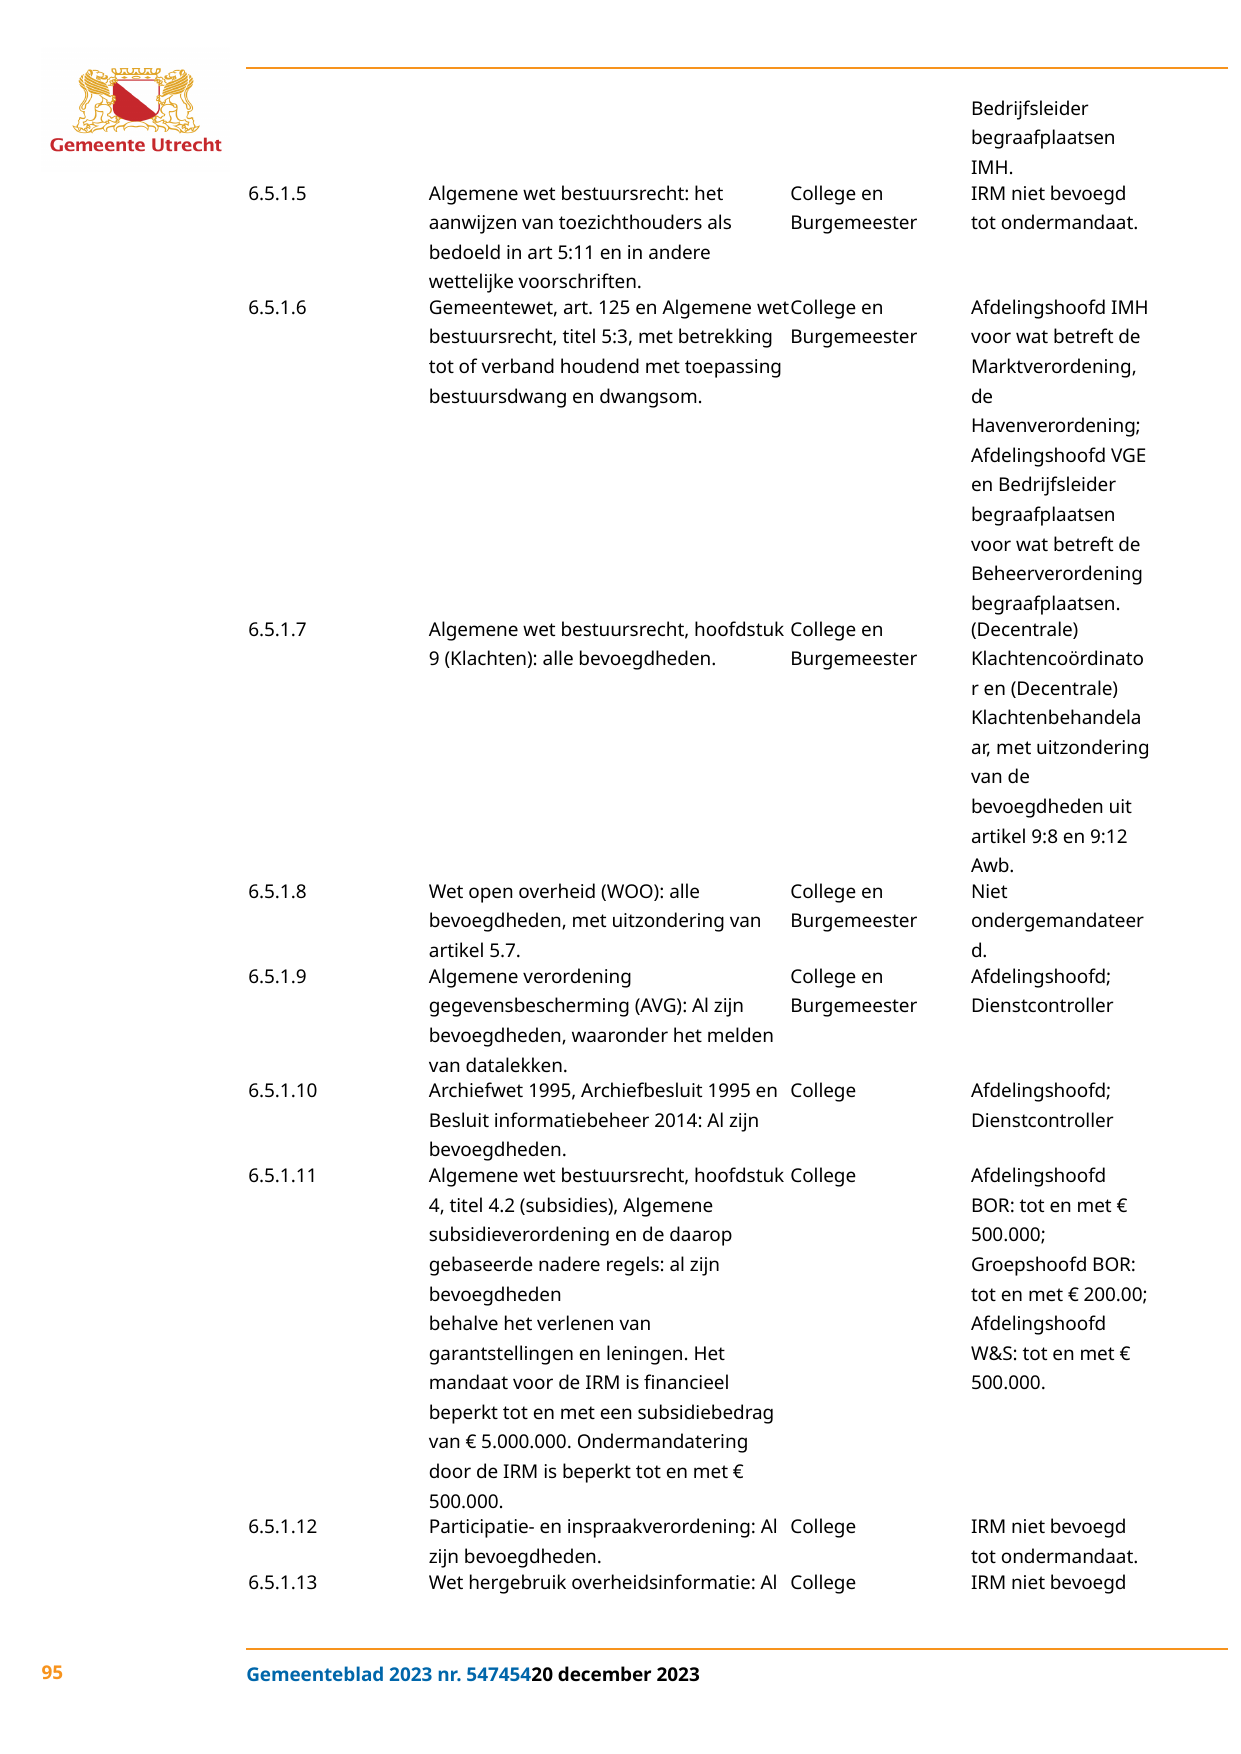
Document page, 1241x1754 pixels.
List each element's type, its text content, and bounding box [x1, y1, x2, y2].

table_cell Afdelingshoofd IMH voor wat betreft de Marktverordening, de Havenverordening; Afdelingshoofd VGE en Bedrijfsleider begraafplaatsen voor wat betreft de Beheerverordening begraafplaatsen. [971, 294, 1152, 616]
table_cell Archiefwet 1995, Archiefbesluit 1995 en Besluit informatiebeheer 2014: Al zijn bevoegdheden. [429, 1078, 790, 1162]
table_cell Gemeentewet, art. 125 en Algemene wet bestuursrecht, titel 5:3, met betrekking tot of verband houdend met toepassing bestuursdwang en dwangsom. [429, 294, 790, 616]
table_cell Afdelingshoofd; Dienstcontroller [971, 963, 1152, 1077]
table_cell Algemene wet bestuursrecht, hoofdstuk 9 (Klachten): alle bevoegdheden. [429, 616, 790, 878]
table_cell Afdelingshoofd; Dienstcontroller [971, 1078, 1152, 1162]
table_cell College en Burgemeester [790, 180, 971, 294]
table_cell College [790, 1514, 971, 1569]
table_cell Algemene wet bestuursrecht, hoofdstuk 4, titel 4.2 (subsidies), Algemene subsidieverordening en de daarop gebaseerde nadere regels: al zijn bevoegdheden behalve het verlenen van garantstellingen en leningen. Het mandaat voor de IRM is financieel beperkt tot en met een subsidiebedrag van € 5.000.000. Ondermandatering door de IRM is beperkt tot en met € 500.000. [429, 1163, 790, 1513]
table_cell College en Burgemeester [790, 616, 971, 878]
table_cell IRM niet bevoegd [971, 1569, 1152, 1594]
table_cell IRM niet bevoegd tot ondermandaat. [971, 180, 1152, 294]
table_cell Afdelingshoofd BOR: tot en met € 500.000; Groepshoofd BOR: tot en met € 200.00; Afdelingshoofd W&S: tot en met € 500.000. [971, 1163, 1152, 1513]
table_cell [429, 95, 790, 180]
table_cell Niet ondergemandateerd. [971, 878, 1152, 963]
table_cell (Decentrale) Klachtencoördinator en (Decentrale) Klachtenbehandelaar, met uitzondering van de bevoegdheden uit artikel 9:8 en 9:12 Awb. [971, 616, 1152, 878]
table_cell [790, 95, 971, 180]
table_cell Wet hergebruik overheidsinformatie: Al [429, 1569, 790, 1594]
table_cell Bedrijfsleider begraafplaatsen IMH. [971, 95, 1152, 180]
table_cell 6.5.1.10 [248, 1078, 429, 1162]
table_cell College en Burgemeester [790, 294, 971, 616]
table_cell IRM niet bevoegd tot ondermandaat. [971, 1514, 1152, 1569]
table_cell 6.5.1.8 [248, 878, 429, 963]
table_cell College [790, 1569, 971, 1594]
table_cell 6.5.1.6 [248, 294, 429, 616]
picture [41, 47, 231, 172]
table_cell [248, 95, 429, 180]
table_cell College en Burgemeester [790, 878, 971, 963]
table_cell Wet open overheid (WOO): alle bevoegdheden, met uitzondering van artikel 5.7. [429, 878, 790, 963]
table_cell College en Burgemeester [790, 963, 971, 1077]
table_cell 6.5.1.9 [248, 963, 429, 1077]
table_cell 6.5.1.12 [248, 1514, 429, 1569]
table_cell Algemene wet bestuursrecht: het aanwijzen van toezichthouders als bedoeld in art 5:11 en in andere wettelijke voorschriften. [429, 180, 790, 294]
table_cell 6.5.1.13 [248, 1569, 429, 1594]
table_cell 6.5.1.5 [248, 180, 429, 294]
table_cell 6.5.1.11 [248, 1163, 429, 1513]
table_cell College [790, 1163, 971, 1513]
table_cell College [790, 1078, 971, 1162]
table_cell 6.5.1.7 [248, 616, 429, 878]
table_cell Participatie- en inspraakverordening: Al zijn bevoegdheden. [429, 1514, 790, 1569]
table_cell Algemene verordening gegevensbescherming (AVG): Al zijn bevoegdheden, waaronder het melden van datalekken. [429, 963, 790, 1077]
